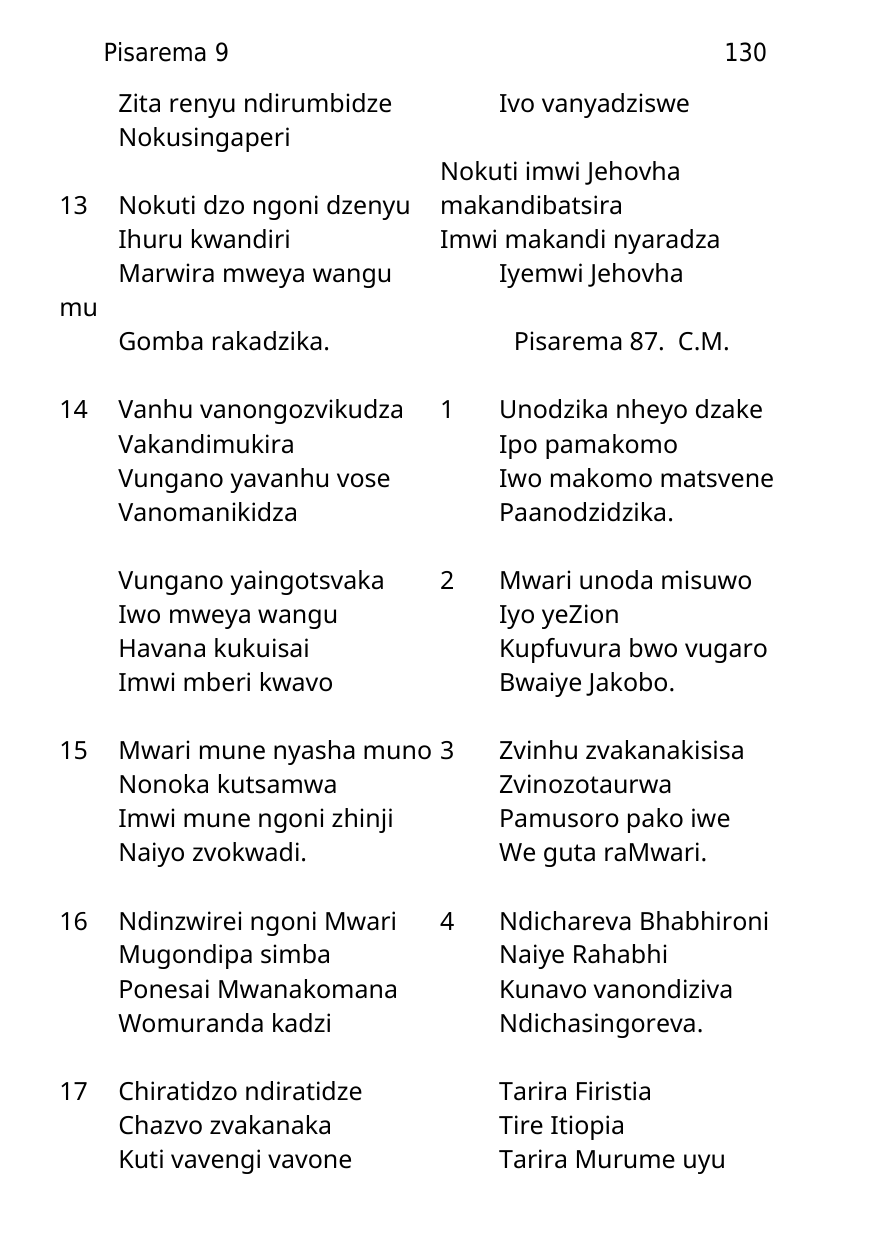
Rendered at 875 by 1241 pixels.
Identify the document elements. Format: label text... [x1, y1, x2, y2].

text Nokuti imwi Jehovha makandibatsira [440, 154, 815, 222]
text 2 Mwari unoda misuwo [440, 562, 815, 597]
text Mugondipa simba [59, 937, 434, 971]
text Havana kukuisai [59, 631, 434, 665]
text Imwi mune ngoni zhinji [59, 801, 434, 835]
text Tarira Murume uyu [440, 1142, 815, 1176]
text Ivo vanyadziswe [440, 86, 815, 120]
text Iwo makomo matsvene [440, 460, 815, 494]
text Marwira mweya wangu mu [59, 256, 434, 324]
text Vanomanikidza [59, 494, 434, 528]
text Tarira Firistia [440, 1073, 815, 1107]
text Ndichasingoreva. [440, 1005, 815, 1039]
text Imwi makandi nyaradza [440, 222, 815, 256]
text 16 Ndinzwirei ngoni Mwari [59, 903, 434, 937]
text Imwi mberi kwavo [59, 665, 434, 699]
text 1 Unodzika nheyo dzake [440, 392, 815, 426]
text 17 Chiratidzo ndiratidze [59, 1073, 434, 1107]
text Pisarema 87. C.M. [440, 324, 815, 358]
text Ipo pamakomo [440, 426, 815, 460]
text 13 Nokuti dzo ngoni dzenyu [59, 188, 434, 222]
text 14 Vanhu vanongozvikudza [59, 392, 434, 426]
text Kuti vavengi vavone [59, 1142, 434, 1176]
text Vungano yaingotsvaka [59, 562, 434, 597]
text Nonoka kutsamwa [59, 767, 434, 801]
text Womuranda kadzi [59, 1005, 434, 1039]
text Pamusoro pako iwe [440, 801, 815, 835]
text Iwo mweya wangu [59, 597, 434, 631]
text Kunavo vanondiziva [440, 971, 815, 1005]
text 3 Zvinhu zvakanakisisa [440, 733, 815, 767]
text Zvinozotaurwa [440, 767, 815, 801]
text Bwaiye Jakobo. [440, 665, 815, 699]
text Nokusingaperi [59, 120, 434, 154]
text Iyo yeZion [440, 597, 815, 631]
text Vakandimukira [59, 426, 434, 460]
text Iyemwi Jehovha [440, 256, 815, 290]
text Kupfuvura bwo vugaro [440, 631, 815, 665]
text 4 Ndichareva Bhabhironi [440, 903, 815, 937]
text Ponesai Mwanakomana [59, 971, 434, 1005]
text Naiye Rahabhi [440, 937, 815, 971]
text Ihuru kwandiri [59, 222, 434, 256]
text Zita renyu ndirumbidze [59, 86, 434, 120]
text 15 Mwari mune nyasha muno [59, 733, 434, 767]
text We guta raMwari. [440, 835, 815, 869]
text Naiyo zvokwadi. [59, 835, 434, 869]
text Vungano yavanhu vose [59, 460, 434, 494]
text Paanodzidzika. [440, 494, 815, 528]
text Gomba rakadzika. [59, 324, 434, 358]
text Tire Itiopia [440, 1107, 815, 1142]
text Chazvo zvakanaka [59, 1107, 434, 1142]
